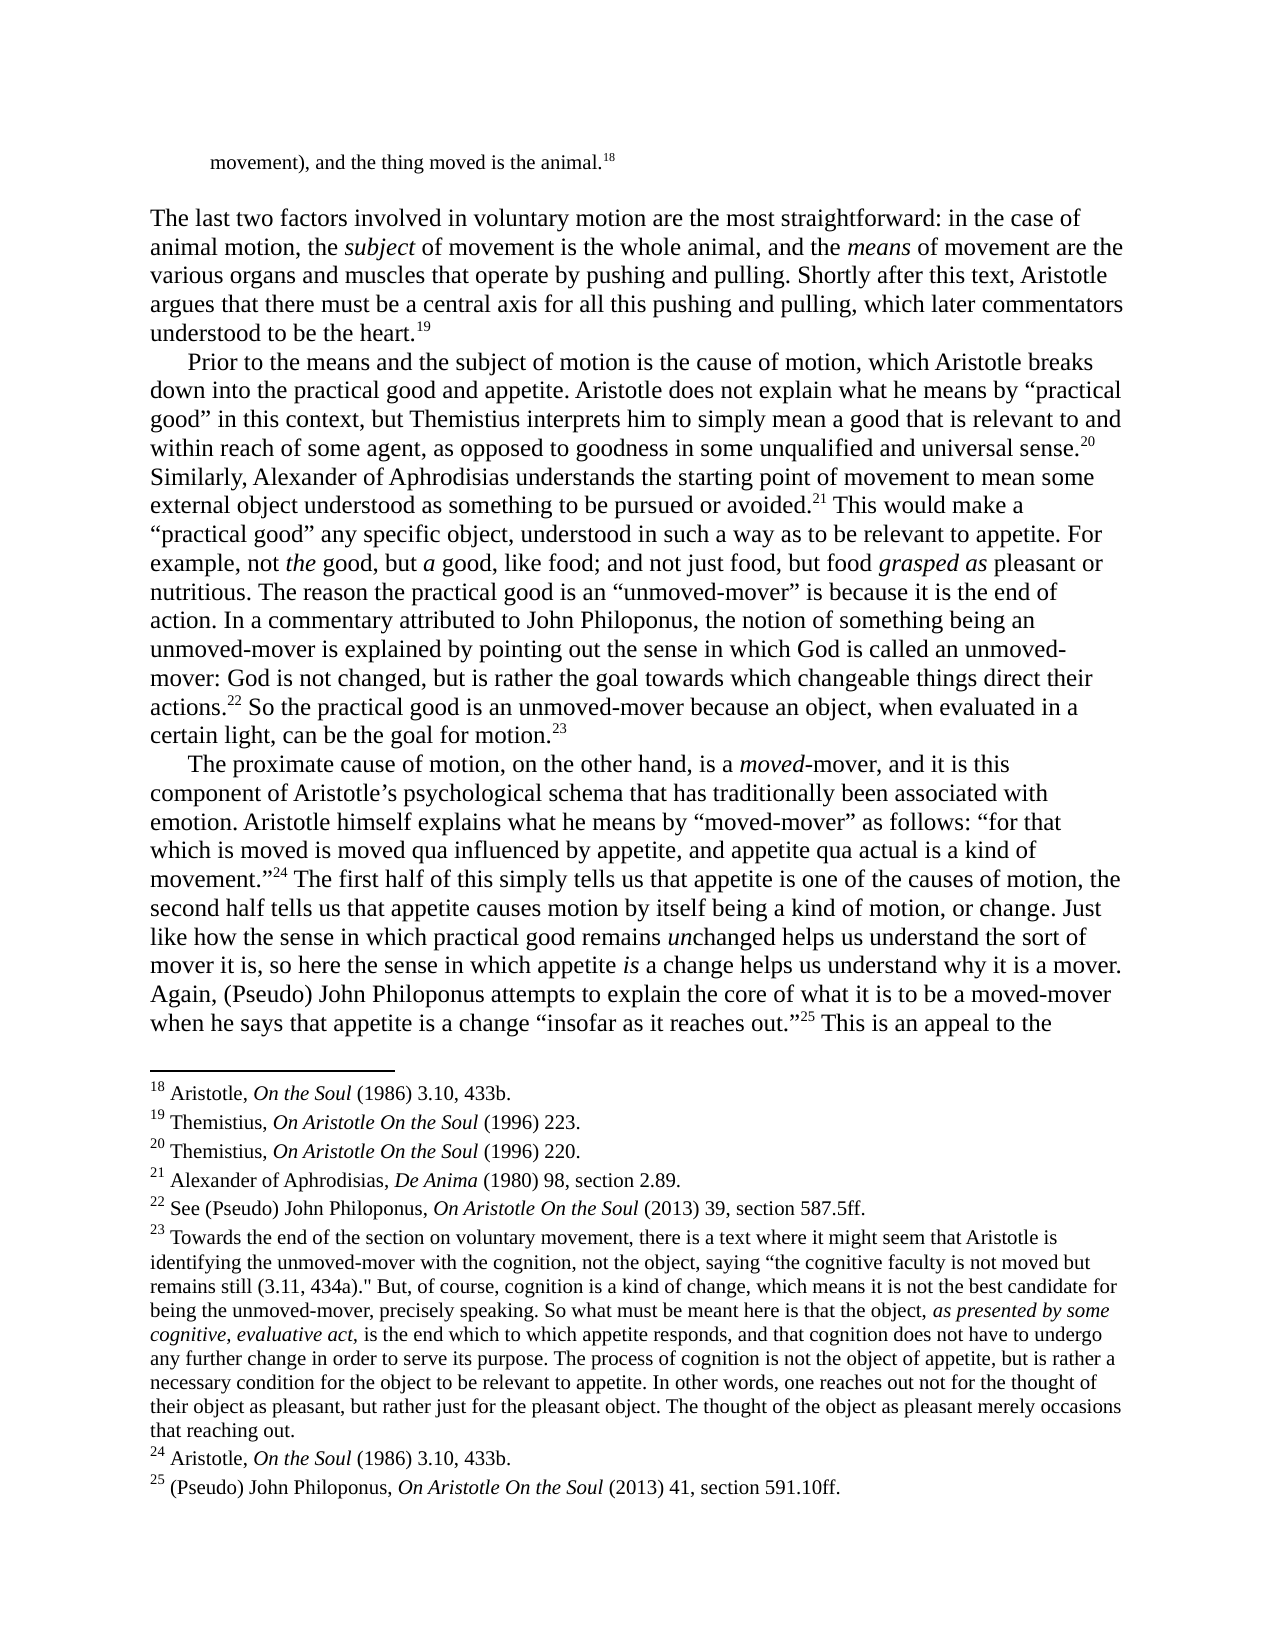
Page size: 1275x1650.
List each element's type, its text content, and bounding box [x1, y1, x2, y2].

text See (Pseudo) John Philoponus, On Aristotle On the Soul (2013) 39, section 587.5ff. [150, 1192, 1125, 1221]
text (Pseudo) John Philoponus, On Aristotle On the Soul (2013) 41, section 591.10ff. [150, 1471, 1125, 1500]
text The last two factors involved in voluntary motion are the most straightforward: in the case of animal motion, the subject of movement is the whole animal, and the means of movement are the various organs and muscles that operate by pushing and pulling. Shortly after this text, Aristotle argues that there must be a central axis for all this pushing and pulling, which later commentators understood to be the heart. [150, 203, 1125, 347]
text Aristotle, On the Soul (1986) 3.10, 433b. [150, 1442, 1125, 1471]
text Towards the end of the section on voluntary movement, there is a text where it might seem that Aristotle is identifying the unmoved-mover with the cognition, not the object, saying “the cognitive faculty is not moved but remains still (3.11, 434a)." But, of course, cognition is a kind of change, which means it is not the best candidate for being the unmoved-mover, precisely speaking. So what must be meant here is that the object, as presented by some cognitive, evaluative act, is the end which to which appetite responds, and that cognition does not have to undergo any further change in order to serve its purpose. The process of cognition is not the object of appetite, but is rather a necessary condition for the object to be relevant to appetite. In other words, one reaches out not for the thought of their object as pleasant, but rather just for the pleasant object. The thought of the object as pleasant merely occasions that reaching out. [150, 1221, 1125, 1442]
text Alexander of Aphrodisias, De Anima (1980) 98, section 2.89. [150, 1164, 1125, 1192]
text Themistius, On Aristotle On the Soul (1996) 220. [150, 1135, 1125, 1164]
text Aristotle, On the Soul (1986) 3.10, 433b. [150, 1077, 1125, 1106]
text The proximate cause of motion, on the other hand, is a moved-mover, and it is this component of Aristotle’s psychological schema that has traditionally been associated with emotion. Aristotle himself explains what he means by “moved-mover” as follows: “for that which is moved is moved qua influenced by appetite, and appetite qua actual is a kind of movement.” The first half of this simply tells us that appetite is one of the causes of motion, the second half tells us that appetite causes motion by itself being a kind of motion, or change. Just like how the sense in which practical good remains unchanged helps us understand the sort of mover it is, so here the sense in which appetite is a change helps us understand why it is a mover. Again, (Pseudo) John Philoponus attempts to explain the core of what it is to be a moved-mover when he says that appetite is a change “insofar as it reaches out.” This is an appeal to the [150, 749, 1125, 1037]
text Prior to the means and the subject of motion is the cause of motion, which Aristotle breaks down into the practical good and appetite. Aristotle does not explain what he means by “practical good” in this context, but Themistius interprets him to simply mean a good that is relevant to and within reach of some agent, as opposed to goodness in some unqualified and universal sense. Similarly, Alexander of Aphrodisias understands the starting point of movement to mean some external object understood as something to be pursued or avoided. This would make a “practical good” any specific object, understood in such a way as to be relevant to appetite. For example, not the good, but a good, like food; and not just food, but food grasped as pleasant or nutritious. The reason the practical good is an “unmoved-mover” is because it is the end of action. In a commentary attributed to John Philoponus, the notion of something being an unmoved-mover is explained by pointing out the sense in which God is called an unmoved-mover: God is not changed, but is rather the goal towards which changeable things direct their actions. So the practical good is an unmoved-mover because an object, when evaluated in a certain light, can be the goal for motion. [150, 347, 1125, 749]
text movement), and the thing moved is the animal. [210, 150, 1125, 174]
text Themistius, On Aristotle On the Soul (1996) 223. [150, 1106, 1125, 1135]
